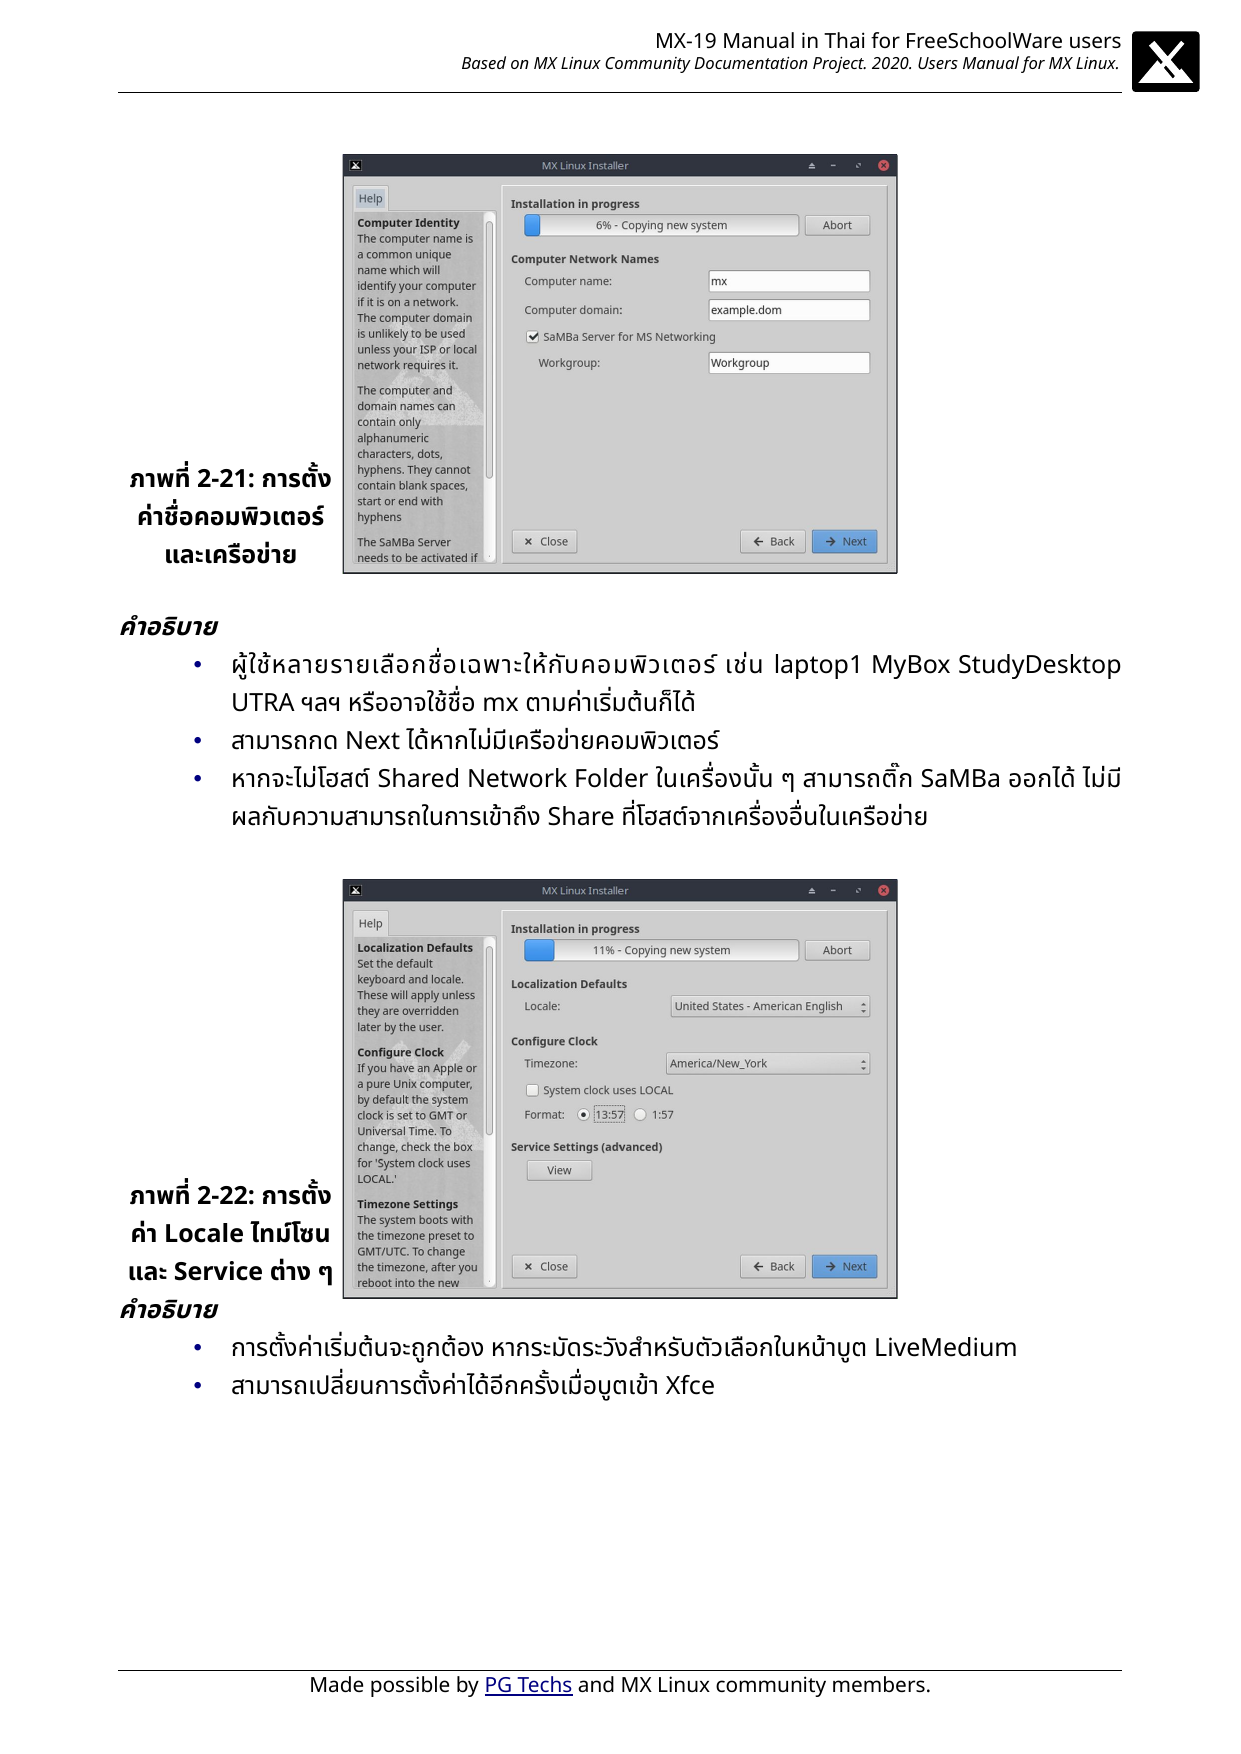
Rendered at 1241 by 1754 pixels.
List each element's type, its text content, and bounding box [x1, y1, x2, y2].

list สามารถกด Next ได้หากไม่มีเครือข่ายคอมพิวเตอร์ [193, 723, 1122, 761]
list การตั้งค่าเริ่มต้นจะถูกต้อง หากระมัดระวังสำหรับตัวเลือกในหน้าบูต LiveMedium [193, 1329, 1122, 1367]
list สามารถเปลี่ยนการตั้งค่าได้อีกครั้งเมื่อบูตเข้า Xfce [193, 1367, 1122, 1405]
text ภาพที่ 2-22: การตั้งค่า Locale ไทม์โซน และ Service ต่าง ๆ [118, 1177, 342, 1291]
picture [342, 154, 898, 574]
text [898, 1177, 1122, 1291]
list ผู้ใช้หลายรายเลือกชื่อเฉพาะให้กับคอมพิวเตอร์ เช่น laptop1 MyBox StudyDesktop UTRA ฯลฯ หรืออาจใช้ชื่อ mx ตามค่าเริ่มต้นก็ได้ [193, 647, 1122, 723]
text คำอธิบาย [118, 1291, 1122, 1329]
text คำอธิบาย [118, 609, 1122, 647]
picture [342, 879, 898, 1299]
text ภาพที่ 2-21: การตั้งค่าชื่อคอมพิวเตอร์ และเครือข่าย [118, 461, 1122, 575]
list หากจะไม่โฮสต์ Shared Network Folder ในเครื่องนั้น ๆ สามารถติ๊ก SaMBa ออกได้ ไม่มีผลกับความสามารถในการเข้าถึง Share ที่โฮสต์จากเครื่องอื่นในเครือข่าย [193, 761, 1122, 837]
